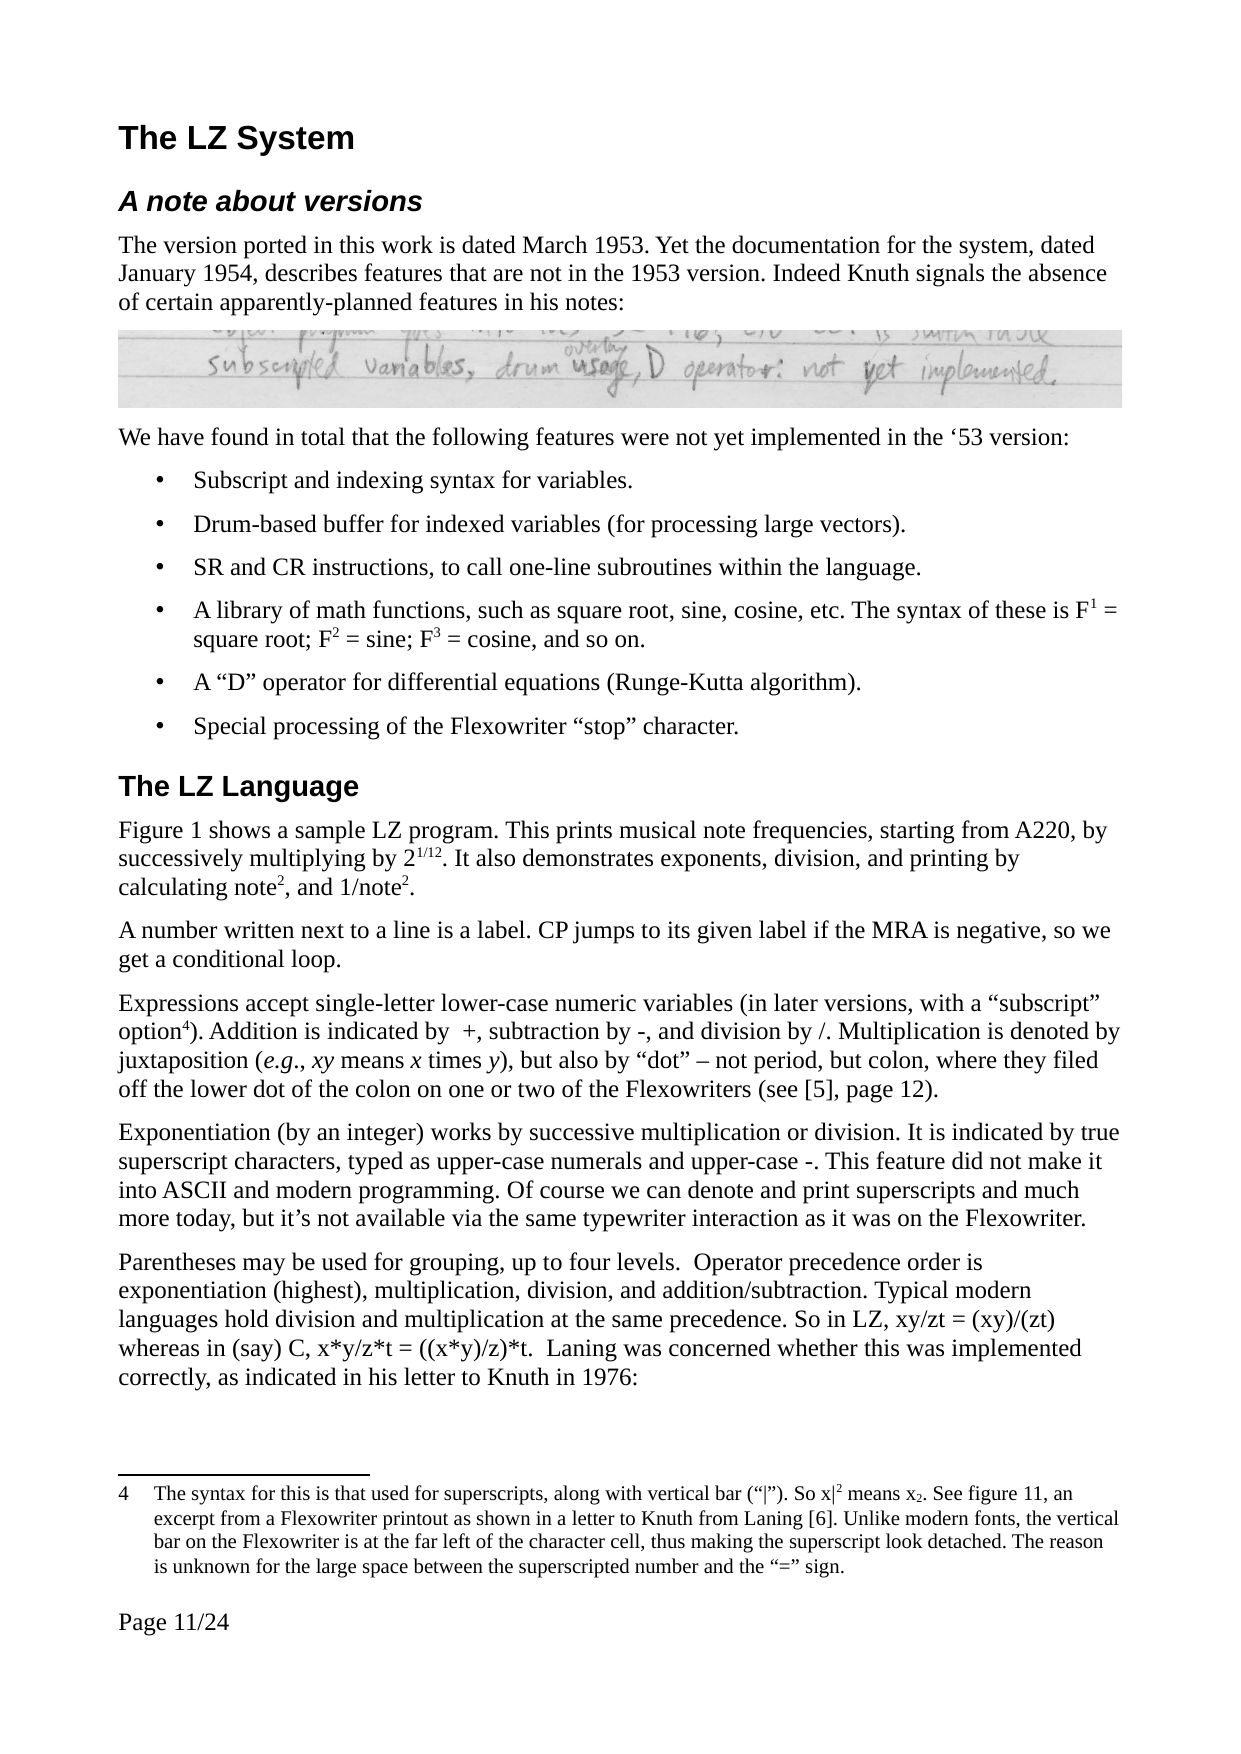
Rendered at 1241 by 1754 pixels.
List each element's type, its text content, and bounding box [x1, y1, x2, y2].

subtitle The LZ System [118, 118, 1122, 157]
text We have found in total that the following features were not yet implemented in the ‘53 version: [118, 408, 1122, 451]
text Exponentiation (by an integer) works by successive multiplication or division. It is indicated by true superscript characters, typed as upper-case numerals and upper-case -. This feature did not make it into ASCII and modern programming. Of course we can denote and print superscripts and much more today, but it’s not available via the same typewriter interaction as it was on the Flexowriter. [118, 1117, 1122, 1232]
text Figure 1 shows a sample LZ program. This prints musical note frequencies, starting from A220, by successively multiplying by 21/12. It also demonstrates exponents, division, and printing by calculating note2, and 1/note2. [118, 815, 1122, 901]
list Subscript and indexing syntax for variables. [156, 465, 1122, 494]
picture [118, 330, 1123, 408]
text Parentheses may be used for grouping, up to four levels. Operator precedence order is exponentiation (highest), multiplication, division, and addition/subtraction. Typical modern languages hold division and multiplication at the same precedence. So in LZ, xy/zt = (xy)/(zt) whereas in (say) C, x*y/z*t = ((x*y)/z)*t. Laning was concerned whether this was implemented correctly, as indicated in his letter to Knuth in 1976: [118, 1247, 1122, 1391]
list SR and CR instructions, to call one-line subroutines within the language. [156, 552, 1122, 581]
list Special processing of the Flexowriter “stop” character. [156, 711, 1122, 739]
text The version ported in this work is dated March 1953. Yet the documentation for the system, dated January 1954, describes features that are not in the 1953 version. Indeed Knuth signals the absence of certain apparently-planned features in his notes: [118, 230, 1122, 316]
text The syntax for this is that used for superscripts, along with vertical bar (“|”). So x|2 means x2. See figure 11, an excerpt from a Flexowriter printout as shown in a letter to Knuth from Laning [6]. Unlike modern fonts, the vertical bar on the Flexowriter is at the far left of the character cell, thus making the superscript look detached. The reason is unknown for the large space between the superscripted number and the “=” sign. [118, 1481, 1122, 1578]
list Drum-based buffer for indexed variables (for processing large vectors). [156, 509, 1122, 537]
text Expressions accept single-letter lower-case numeric variables (in later versions, with a “subscript” option). Addition is indicated by +, subtraction by -, and division by /. Multiplication is denoted by juxtaposition (e.g., xy means x times y), but also by “dot” – not period, but colon, where they filed off the lower dot of the colon on one or two of the Flexowriters (see [5], page 12). [118, 988, 1122, 1103]
list A library of math functions, such as square root, sine, cosine, etc. The syntax of these is F1 = square root; F2 = sine; F3 = cosine, and so on. [156, 595, 1122, 653]
list A “D” operator for differential equations (Runge-Kutta algorithm). [156, 667, 1122, 696]
subtitle The LZ Language [118, 769, 1122, 802]
text A number written next to a line is a label. CP jumps to its given label if the MRA is negative, so we get a conditional loop. [118, 916, 1122, 973]
subtitle A note about versions [118, 184, 1122, 217]
